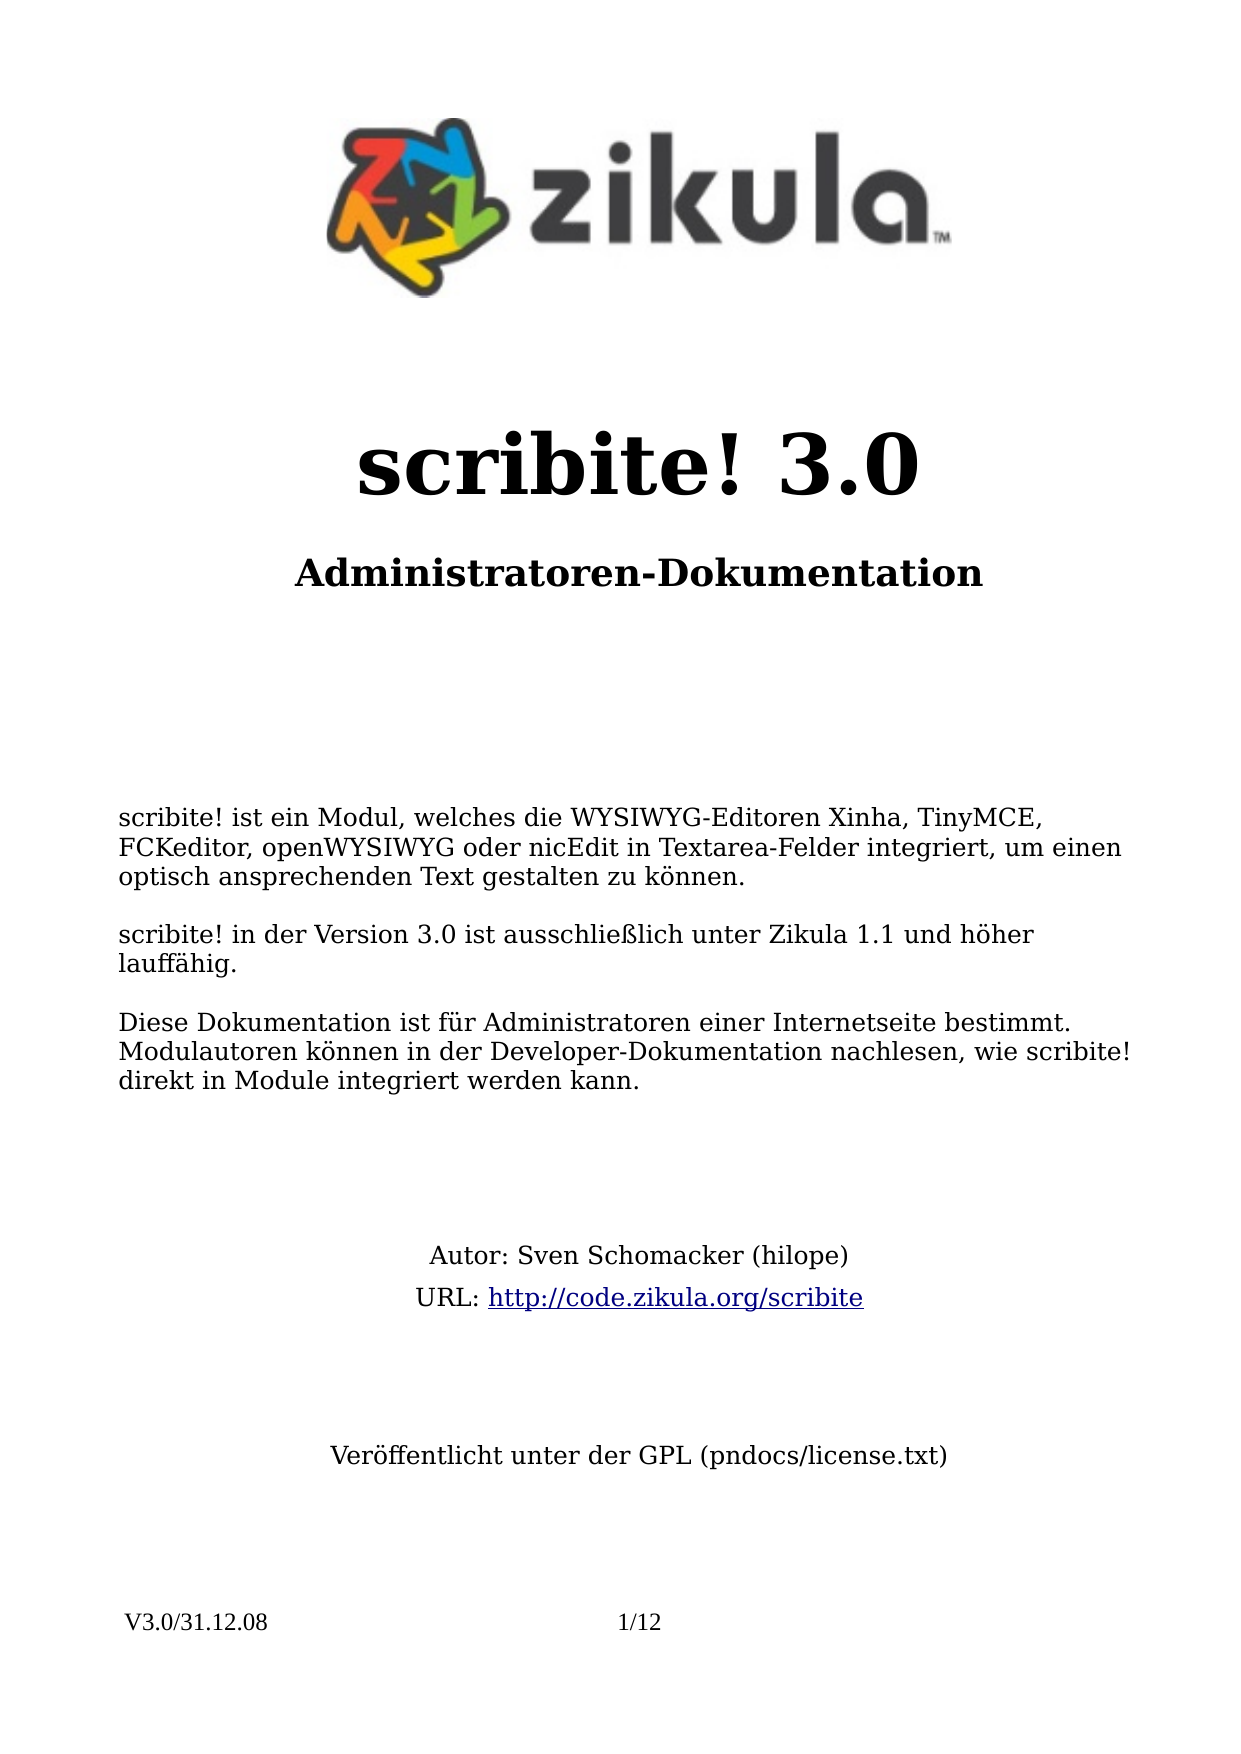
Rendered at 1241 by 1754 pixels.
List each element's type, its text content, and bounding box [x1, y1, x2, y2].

picture [326, 118, 952, 298]
text URL: http://code.zikula.org/scribite [118, 1283, 1160, 1312]
text Diese Dokumentation ist für Administratoren einer Internetseite bestimmt. Modulautoren können in der Developer-Dokumentation nachlesen, wie scribite! direkt in Module integriert werden kann. [118, 1008, 1160, 1095]
text scribite! ist ein Modul, welches die WYSIWYG-Editoren Xinha, TinyMCE, FCKeditor, openWYSIWYG oder nicEdit in Textarea-Felder integriert, um einen optisch ansprechenden Text gestalten zu können. [118, 804, 1160, 891]
text scribite! in der Version 3.0 ist ausschließlich unter Zikula 1.1 und höher lauffähig. [118, 920, 1160, 979]
subtitle Administratoren-Dokumentation [118, 551, 1160, 595]
text Veröffentlicht unter der GPL (pndocs/license.txt) [118, 1441, 1160, 1470]
text Autor: Sven Schomacker (hilope) [118, 1241, 1160, 1270]
subtitle scribite! 3.0 [118, 416, 1160, 514]
